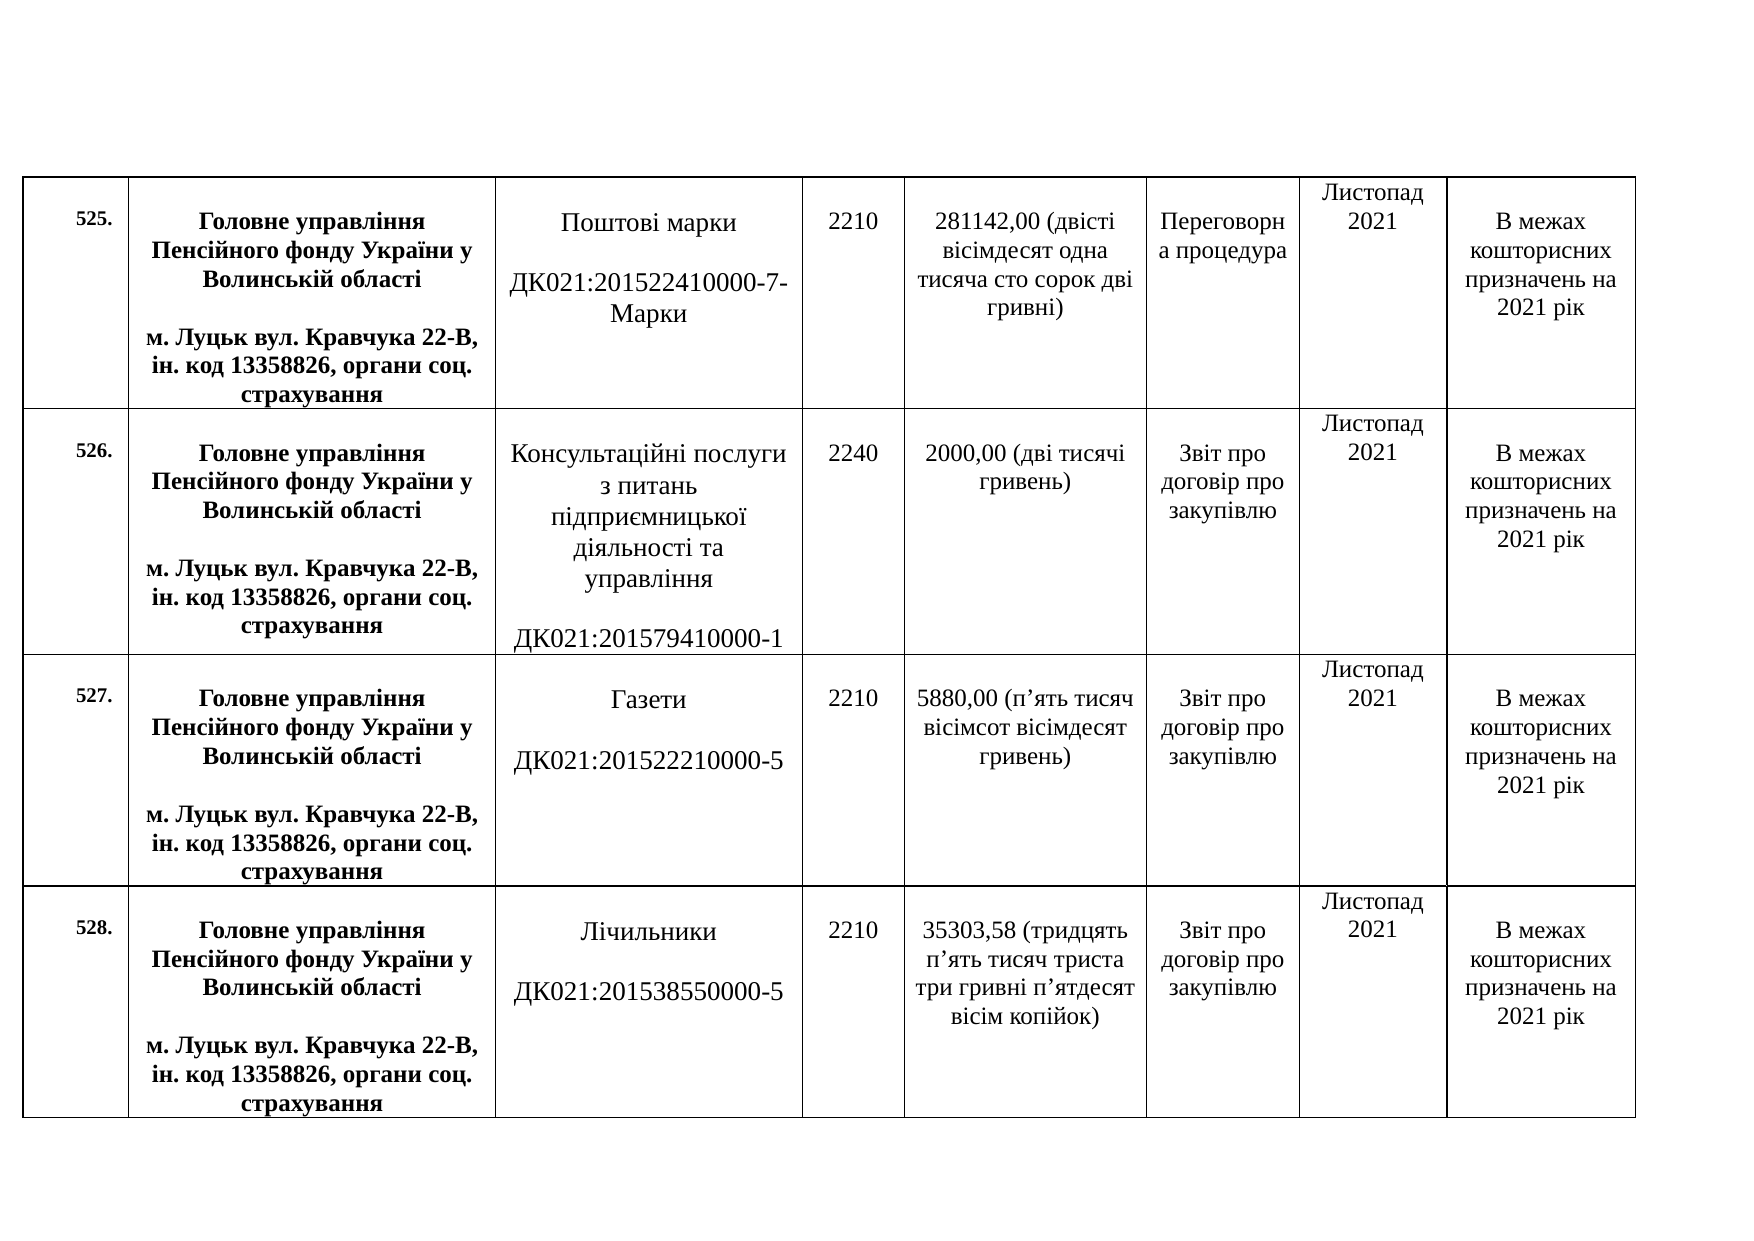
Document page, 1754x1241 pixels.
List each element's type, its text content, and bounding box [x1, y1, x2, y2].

table_cell Газети ДК021:201522210000-5 [496, 655, 802, 885]
table_cell 2210 [803, 178, 904, 408]
table_cell Поштові марки ДК021:201522410000-7-Марки [496, 178, 802, 408]
table_cell Переговорна процедура [1147, 178, 1299, 408]
table_cell 5880,00 (п’ять тисяч вісімсот вісімдесят гривень) [905, 655, 1146, 885]
table_cell Звіт про договір про закупівлю [1147, 409, 1299, 654]
table_cell В межах кошторисних призначень на 2021 рік [1448, 178, 1635, 408]
table_cell Листопад 2021 [1300, 409, 1446, 654]
table_cell В межах кошторисних призначень на 2021 рік [1448, 409, 1635, 654]
table_cell Головне управління Пенсійного фонду України у Волинській області м. Луцьк вул. Кравчука 22-В, ін. код 13358826, органи соц. страхування [129, 178, 495, 408]
table_cell Консультаційні послуги з питань підприємницької діяльності та управління ДК021:201579410000-1 [496, 409, 802, 654]
table_cell Звіт про договір про закупівлю [1147, 887, 1299, 1117]
table_cell 35303,58 (тридцять п’ять тисяч триста три гривні п’ятдесят вісім копійок) [905, 887, 1146, 1117]
table_cell Листопад 2021 [1300, 887, 1446, 1117]
table_cell [24, 655, 128, 885]
table_cell [24, 178, 128, 408]
table_cell Головне управління Пенсійного фонду України у Волинській області м. Луцьк вул. Кравчука 22-В, ін. код 13358826, органи соц. страхування [129, 655, 495, 885]
table_cell 2240 [803, 409, 904, 654]
table_cell Головне управління Пенсійного фонду України у Волинській області м. Луцьк вул. Кравчука 22-В, ін. код 13358826, органи соц. страхування [129, 409, 495, 654]
table_cell 2000,00 (дві тисячі гривень) [905, 409, 1146, 654]
table_cell Звіт про договір про закупівлю [1147, 655, 1299, 885]
table_cell Листопад 2021 [1300, 178, 1446, 408]
table_cell 2210 [803, 655, 904, 885]
table_cell Лічильники ДК021:201538550000-5 [496, 887, 802, 1117]
table_cell В межах кошторисних призначень на 2021 рік [1448, 655, 1635, 885]
table_cell [24, 409, 128, 654]
table_cell Листопад 2021 [1300, 655, 1446, 885]
table_cell [24, 887, 128, 1117]
table_cell 281142,00 (двісті вісімдесят одна тисяча сто сорок дві гривні) [905, 178, 1146, 408]
table_cell Головне управління Пенсійного фонду України у Волинській області м. Луцьк вул. Кравчука 22-В, ін. код 13358826, органи соц. страхування [129, 887, 495, 1117]
table_cell 2210 [803, 887, 904, 1117]
table_cell В межах кошторисних призначень на 2021 рік [1448, 887, 1635, 1117]
